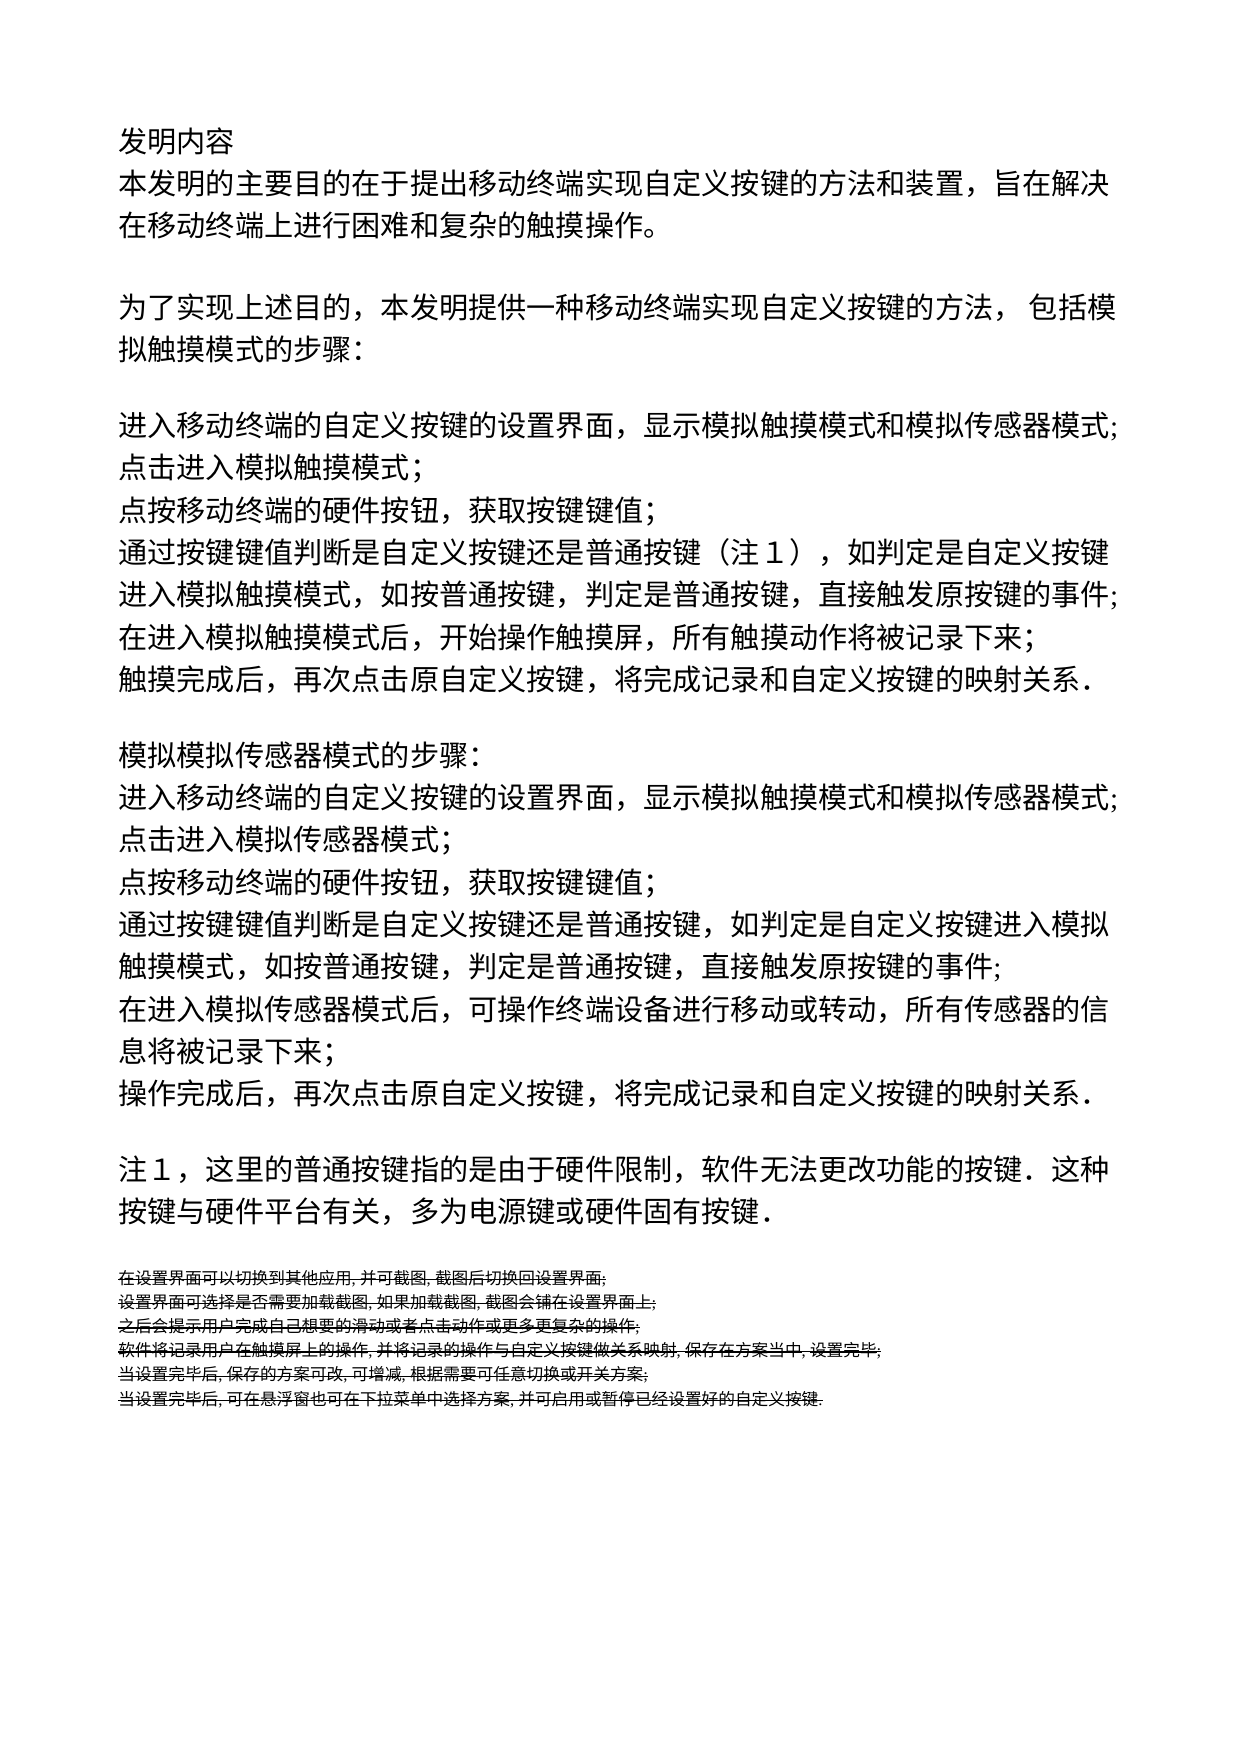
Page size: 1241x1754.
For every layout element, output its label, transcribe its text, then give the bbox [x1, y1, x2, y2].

text 为了实现上述目的，本发明提供一种移动终端实现自定义按键的方法， 包括模拟触摸模式的步骤： [118, 285, 1122, 369]
text 点击进入模拟传感器模式； [118, 817, 1122, 859]
text 当设置完毕后, 可在悬浮窗也可在下拉菜单中选择方案, 并可启用或暂停已经设置好的自定义按键. [118, 1386, 1122, 1410]
text 在设置界面可以切换到其他应用, 并可截图, 截图后切换回设置界面; [118, 1265, 1122, 1289]
text 在进入模拟触摸模式后，开始操作触摸屏，所有触摸动作将被记录下来； [118, 614, 1122, 657]
text 触摸完成后，再次点击原自定义按键，将完成记录和自定义按键的映射关系． [118, 657, 1122, 699]
text 设置界面可选择是否需要加载截图, 如果加载截图, 截图会铺在设置界面上; [118, 1289, 1122, 1313]
text 在进入模拟传感器模式后，可操作终端设备进行移动或转动，所有传感器的信息将被记录下来； [118, 986, 1122, 1071]
text 软件将记录用户在触摸屏上的操作, 并将记录的操作与自定义按键做关系映射, 保存在方案当中, 设置完毕; [118, 1337, 1122, 1361]
text 进入移动终端的自定义按键的设置界面，显示模拟触摸模式和模拟传感器模式; [118, 403, 1122, 445]
text 本发明的主要目的在于提出移动终端实现自定义按键的方法和装置，旨在解决在移动终端上进行困难和复杂的触摸操作。 [118, 160, 1122, 245]
text 点按移动终端的硬件按钮，获取按键键值； [118, 487, 1122, 530]
text 点击进入模拟触摸模式； [118, 445, 1122, 487]
text 点按移动终端的硬件按钮，获取按键键值； [118, 859, 1122, 902]
text 进入移动终端的自定义按键的设置界面，显示模拟触摸模式和模拟传感器模式; [118, 775, 1122, 817]
text 注１，这里的普通按键指的是由于硬件限制，软件无法更改功能的按键．这种按键与硬件平台有关，多为电源键或硬件固有按键． [118, 1147, 1122, 1231]
text 通过按键键值判断是自定义按键还是普通按键，如判定是自定义按键进入模拟触摸模式，如按普通按键，判定是普通按键，直接触发原按键的事件; [118, 902, 1122, 986]
text 当设置完毕后, 保存的方案可改, 可增减, 根据需要可任意切换或开关方案; [118, 1361, 1122, 1386]
text 之后会提示用户完成自己想要的滑动或者点击动作或更多更复杂的操作; [118, 1313, 1122, 1337]
text 发明内容 [118, 118, 1122, 160]
text 模拟模拟传感器模式的步骤： [118, 732, 1122, 775]
text 通过按键键值判断是自定义按键还是普通按键（注１），如判定是自定义按键进入模拟触摸模式，如按普通按键，判定是普通按键，直接触发原按键的事件; [118, 530, 1122, 614]
text 操作完成后，再次点击原自定义按键，将完成记录和自定义按键的映射关系． [118, 1071, 1122, 1113]
